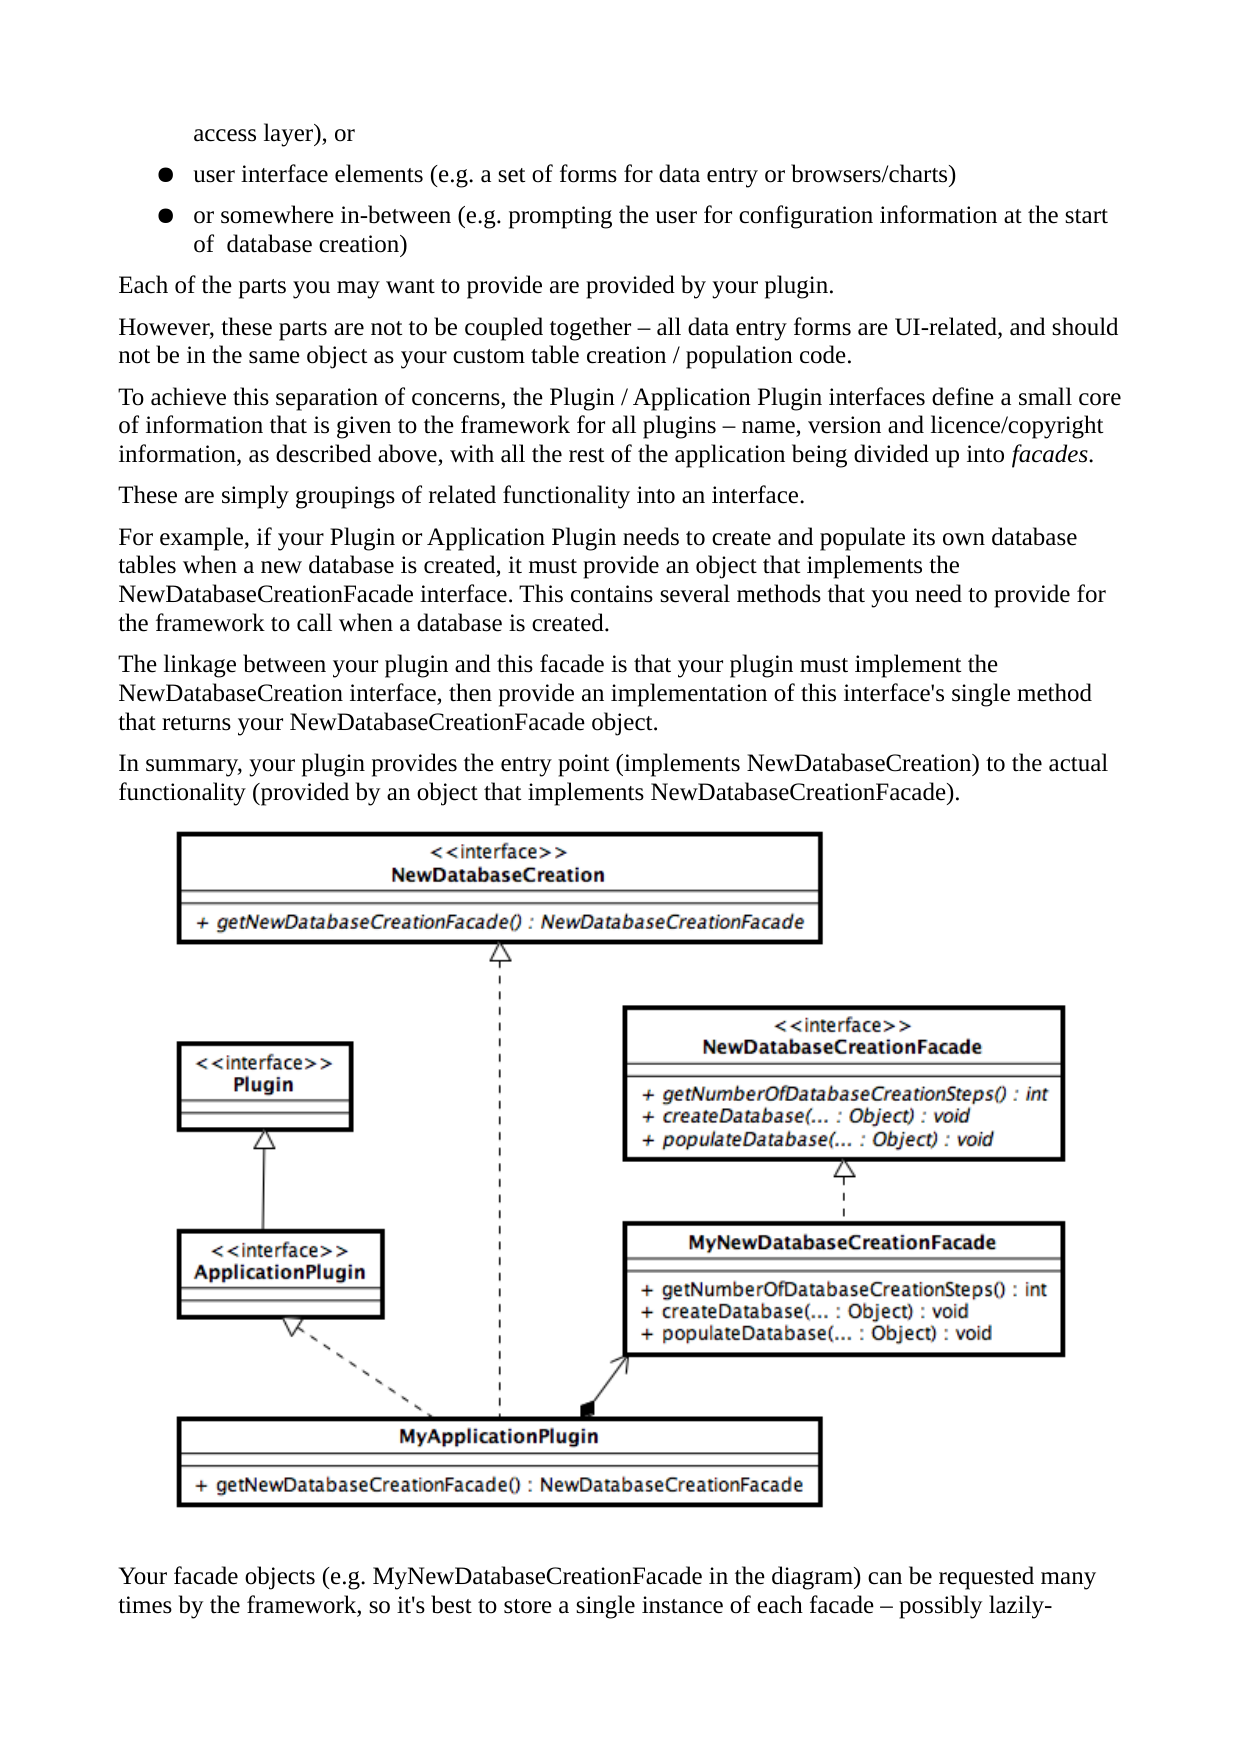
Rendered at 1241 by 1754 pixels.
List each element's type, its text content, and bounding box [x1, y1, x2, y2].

text However, these parts are not to be coupled together – all data entry forms are UI-related, and should not be in the same object as your custom table creation / population code. [118, 312, 1122, 369]
picture [163, 818, 1078, 1520]
list user interface elements (e.g. a set of forms for data entry or browsers/charts) [156, 159, 1122, 188]
text The linkage between your plugin and this facade is that your plugin must implement the NewDatabaseCreation interface, then provide an implementation of this interface's single method that returns your NewDatabaseCreationFacade object. [118, 649, 1122, 736]
text These are simply groupings of related functionality into an interface. [118, 481, 1122, 509]
list access layer), or [156, 118, 1122, 147]
text For example, if your Plugin or Application Plugin needs to create and populate its own database tables when a new database is created, it must provide an object that implements the NewDatabaseCreationFacade interface. This contains several methods that you need to provide for the framework to call when a database is created. [118, 522, 1122, 637]
text In summary, your plugin provides the entry point (implements NewDatabaseCreation) to the actual functionality (provided by an object that implements NewDatabaseCreationFacade). [118, 748, 1122, 806]
text Your facade objects (e.g. MyNewDatabaseCreationFacade in the diagram) can be requested many times by the framework, so it's best to store a single instance of each facade – possibly lazily- [118, 1561, 1122, 1618]
text Each of the parts you may want to provide are provided by your plugin. [118, 271, 1122, 299]
text To achieve this separation of concerns, the Plugin / Application Plugin interfaces define a small core of information that is given to the framework for all plugins – name, version and licence/copyright information, as described above, with all the rest of the application being divided up into facades. [118, 382, 1122, 468]
list or somewhere in-between (e.g. prompting the user for configuration information at the start of database creation) [156, 201, 1122, 258]
